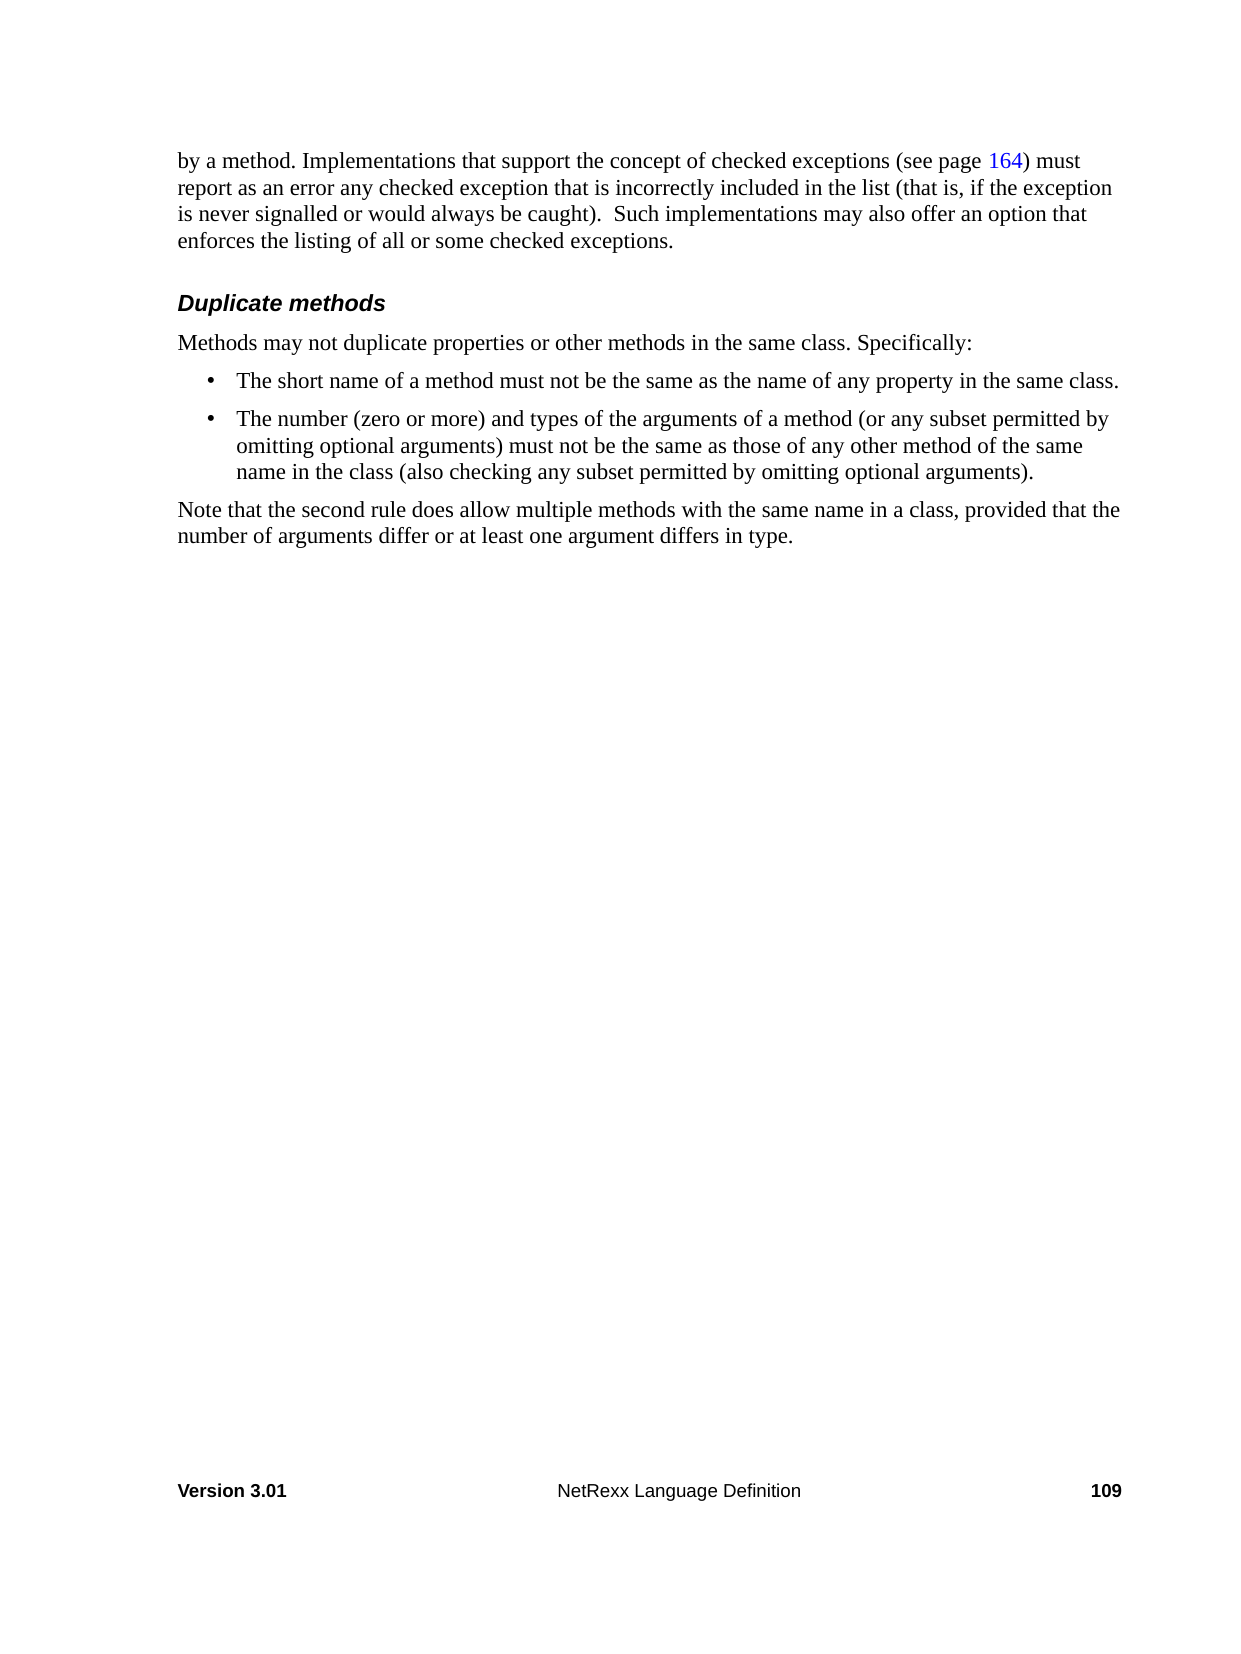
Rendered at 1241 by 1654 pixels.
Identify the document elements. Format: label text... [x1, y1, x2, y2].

subtitle Duplicate methods [177, 290, 1122, 317]
list The number (zero or more) and types of the arguments of a method (or any subset permitted by omitting optional arguments) must not be the same as those of any other method of the same name in the class (also checking any subset permitted by omitting optional arguments). [207, 405, 1122, 484]
list The short name of a method must not be the same as the name of any property in the same class. [207, 367, 1122, 393]
text by a method. Implementations that support the concept of checked exceptions (see page ) must report as an error any checked exception that is incorrectly included in the list (that is, if the exception is never signalled or would always be caught). Such implementations may also offer an option that enforces the listing of all or some checked exceptions. [177, 148, 1122, 253]
text Note that the second rule does allow multiple methods with the same name in a class, provided that the number of arguments differ or at least one argument differs in type. [177, 496, 1122, 549]
text Methods may not duplicate properties or other methods in the same class. Specifically: [177, 329, 1122, 355]
